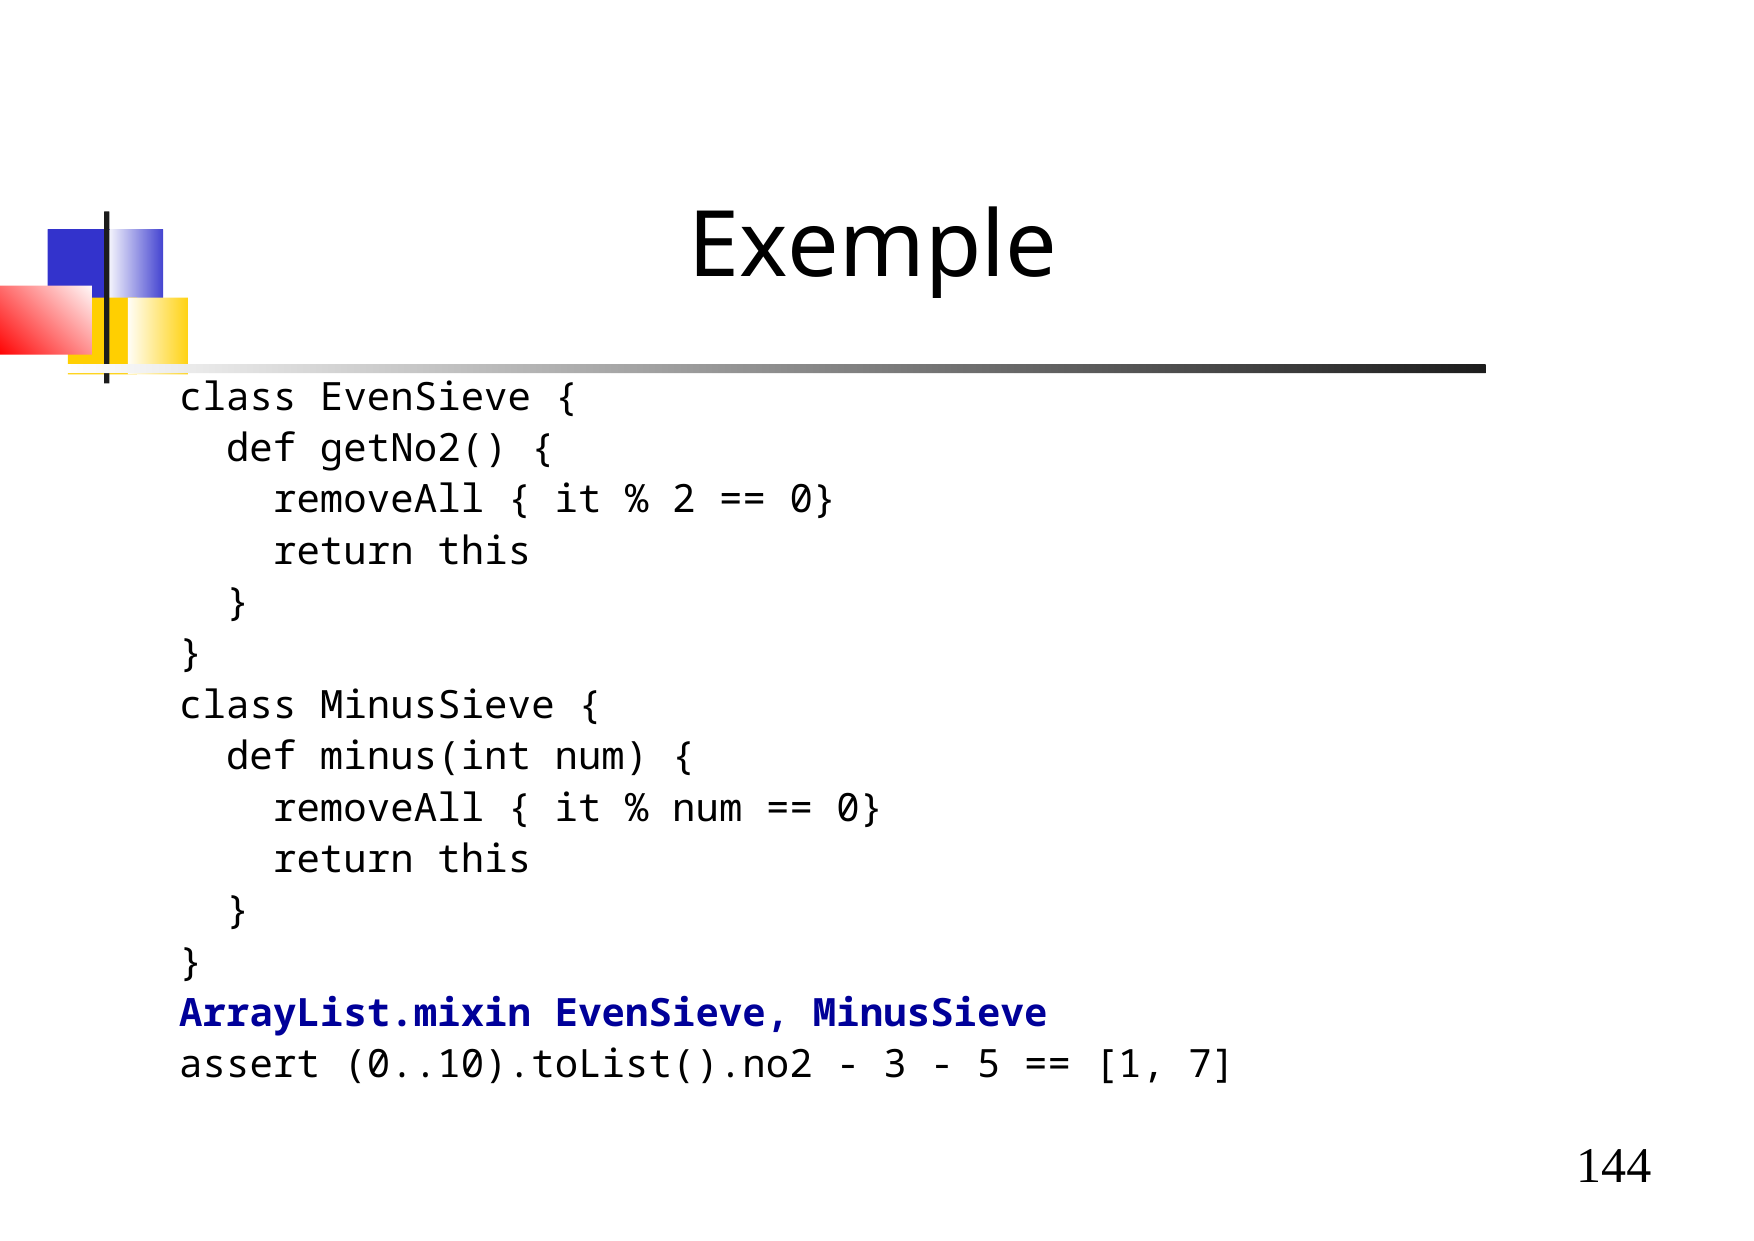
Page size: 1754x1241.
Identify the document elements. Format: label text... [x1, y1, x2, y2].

list class EvenSieve { def getNo2() { removeAll { it % 2 == 0} return this } } class MinusSieve { def minus(int num) { removeAll { it % num == 0} return this } } ArrayList.mixin EvenSieve, MinusSieve assert (0..10).toList().no2 - 3 - 5 == [1, 7] [179, 371, 1567, 1091]
title Exemple [179, 139, 1567, 351]
